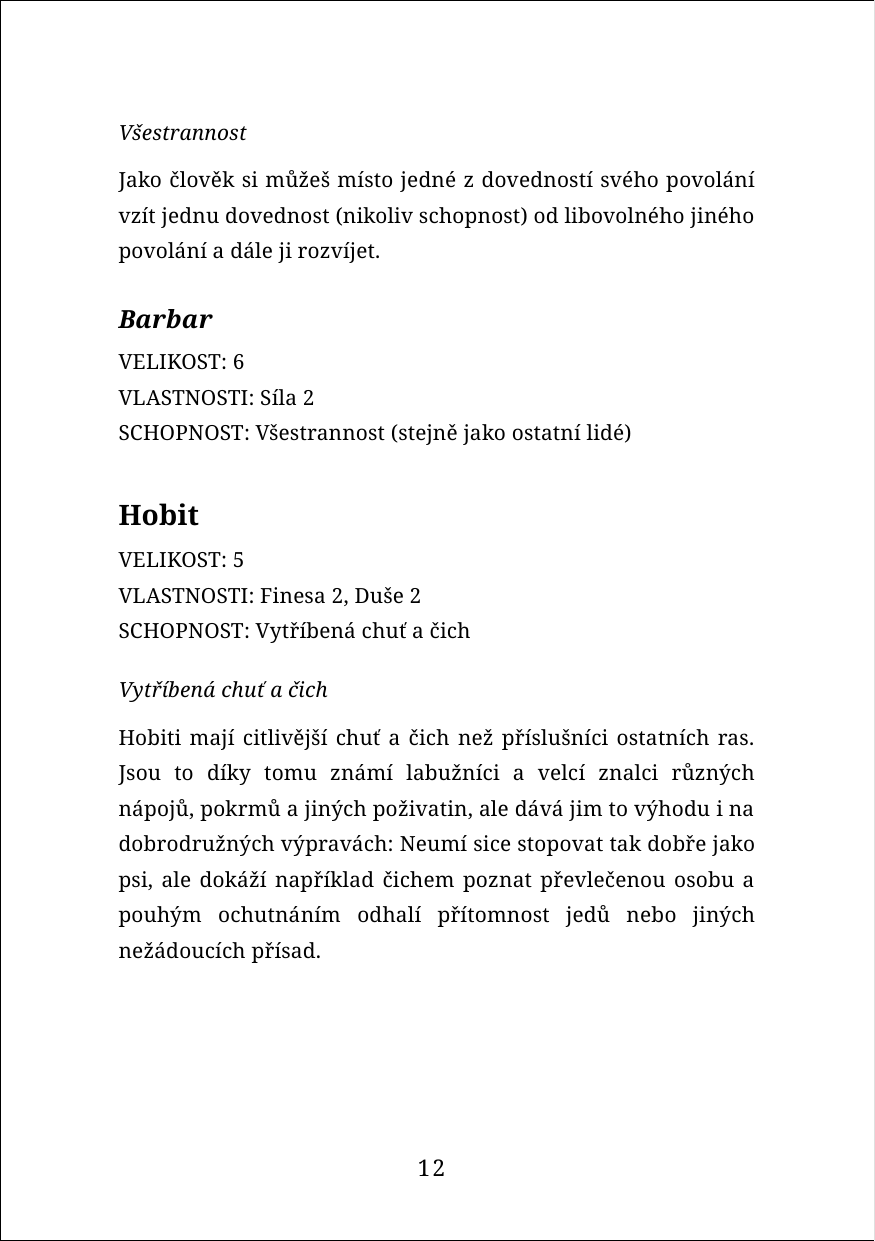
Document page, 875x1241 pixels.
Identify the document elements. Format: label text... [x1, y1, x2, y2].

text Jako člověk si můžeš místo jedné z dovedností svého povolání vzít jednu dovednost (nikoliv schopnost) od libovolného jiného povolání a dále ji rozvíjet. [118, 166, 756, 265]
text Všestrannost [118, 118, 756, 147]
subtitle Hobit [118, 495, 756, 534]
text VELIKOST: 5 VLASTNOSTI: Finesa 2, Duše 2 SCHOPNOST: Vytříbená chuť a čich [118, 545, 756, 645]
text Vytříbená chuť a čich [118, 676, 756, 704]
text VELIKOST: 6 VLASTNOSTI: Síla 2 SCHOPNOST: Všestrannost (stejně jako ostatní lidé) [118, 347, 756, 447]
text Hobiti mají citlivější chuť a čich než příslušníci ostatních ras. Jsou to díky tomu známí labužníci a velcí znalci různých nápojů, pokrmů a jiných poživatin, ale dává jim to výhodu i na dobrodružných výpravách: Neumí sice stopovat tak dobře jako psi, ale dokáží například čichem poznat převlečenou osobu a pouhým ochutnáním odhalí přítomnost jedů nebo jiných nežádoucích přísad. [118, 723, 756, 964]
subtitle Barbar [118, 302, 756, 336]
